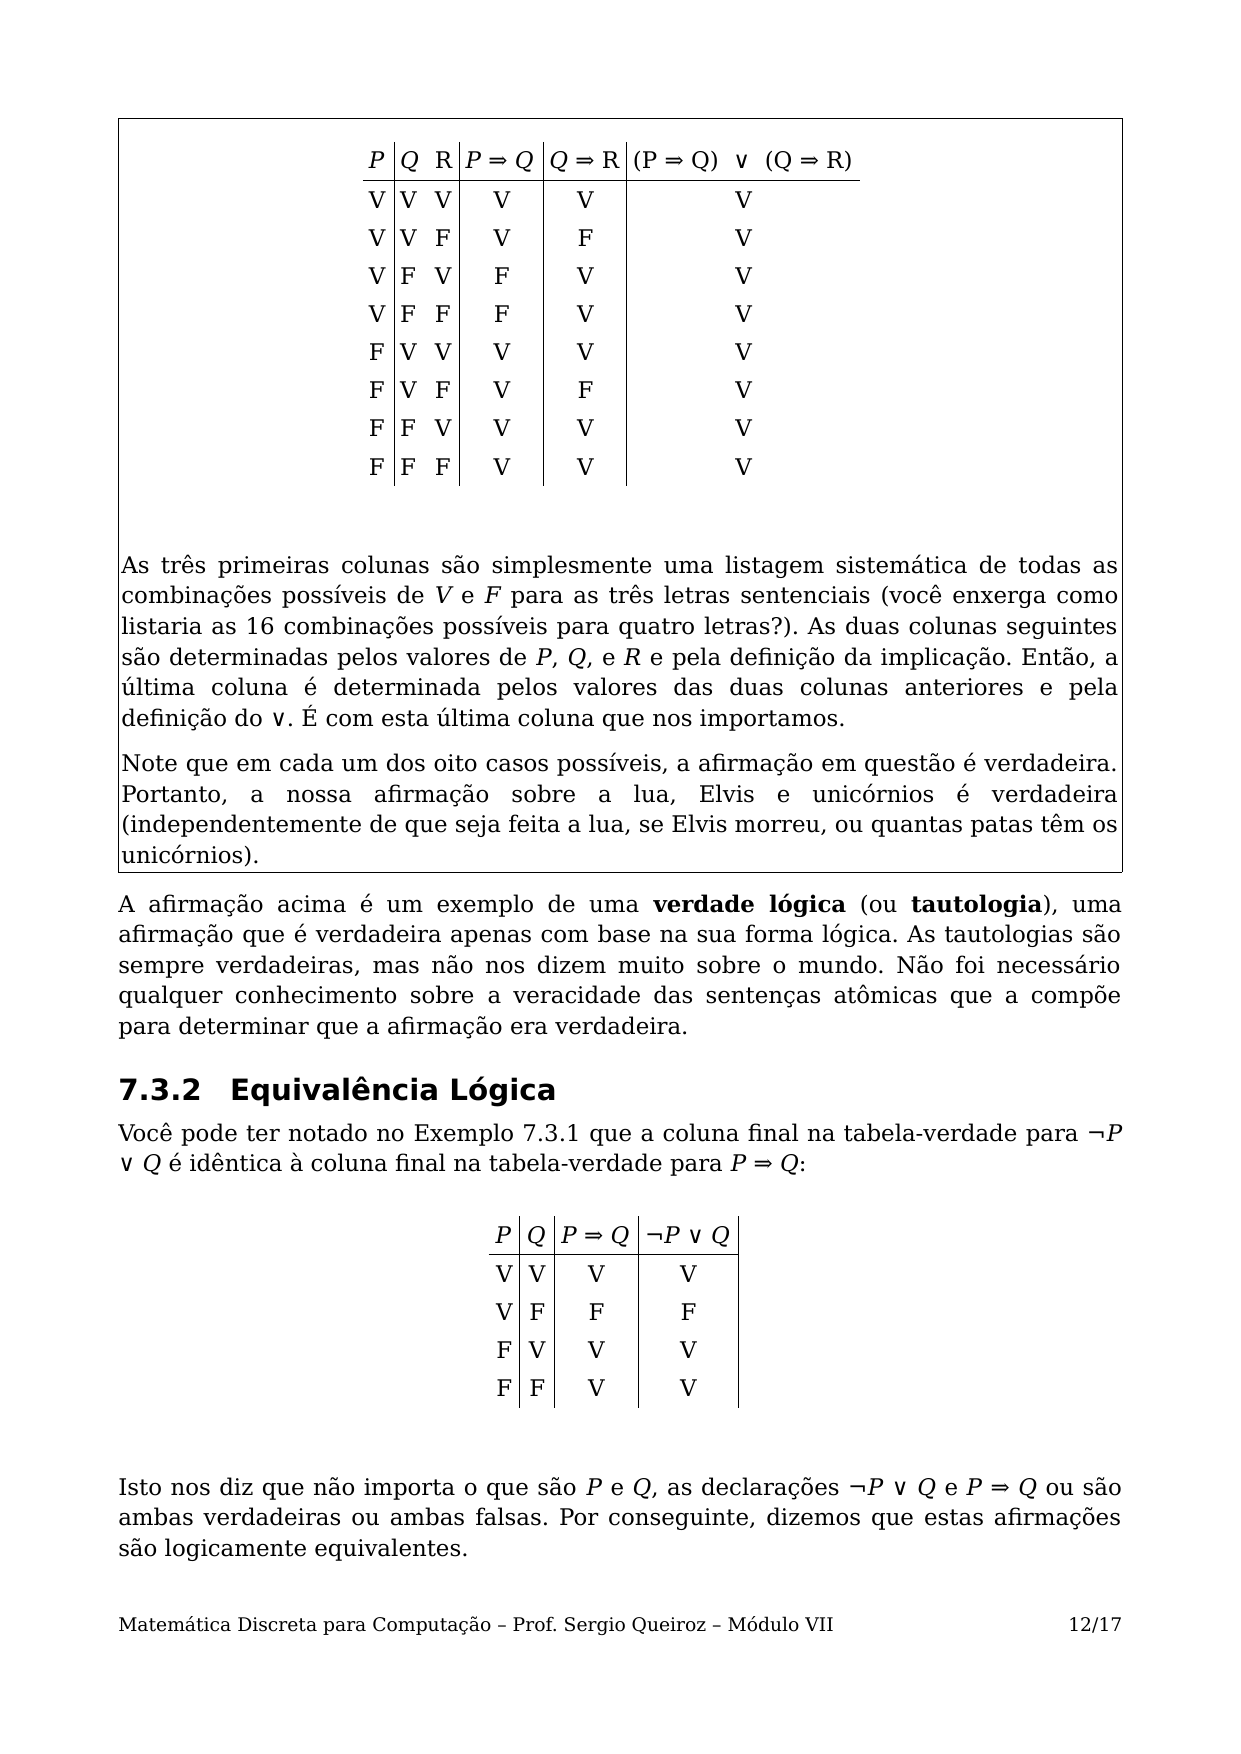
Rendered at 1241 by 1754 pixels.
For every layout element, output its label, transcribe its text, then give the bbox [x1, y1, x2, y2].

table_cell F [639, 1294, 738, 1332]
table_cell V [460, 448, 543, 486]
table_cell F [489, 1370, 519, 1408]
table_header ¬P ∨ Q [639, 1216, 738, 1254]
table_cell V [544, 334, 626, 372]
table_cell F [395, 448, 429, 486]
table_cell V [460, 219, 543, 257]
table_cell V [627, 181, 860, 219]
table_cell F [429, 448, 459, 486]
table_cell V [555, 1332, 638, 1370]
table_header P ⇒ Q [555, 1216, 638, 1254]
table_cell F [395, 410, 429, 448]
table_cell V [395, 219, 429, 257]
table_cell V [429, 334, 459, 372]
table_cell V [627, 410, 860, 448]
table_cell V [544, 295, 626, 333]
table_cell F [395, 257, 429, 295]
table_cell V [395, 372, 429, 410]
table_cell V [627, 448, 860, 486]
table_header R [429, 142, 459, 180]
table_cell F [520, 1294, 554, 1332]
table_cell V [627, 257, 860, 295]
table_cell V [627, 295, 860, 333]
table_cell V [460, 410, 543, 448]
text Você pode ter notado no Exemplo 7.3.1 que a coluna final na tabela-verdade para ¬P ∨ Q é idêntica à coluna final na tabela-verdade para P ⇒ Q: [118, 1120, 1122, 1177]
table_cell V [395, 181, 429, 219]
table_cell V [639, 1255, 738, 1293]
text Note que em cada um dos oito casos possíveis, a afirmação em questão é verdadeira. Portanto, a nossa afirmação sobre a lua, Elvis e unicórnios é verdadeira (independentemente de que seja feita a lua, se Elvis morreu, ou quantas patas têm os unicórnios). [119, 747, 1122, 872]
text As três primeiras colunas são simplesmente uma listagem sistemática de todas as combinações possíveis de V e F para as três letras sentenciais (você enxerga como listaria as 16 combinações possíveis para quatro letras?). As duas colunas seguintes são determinadas pelos valores de P, Q, e R e pela definição da implicação. Então, a última coluna é determinada pelos valores das duas colunas anteriores e pela definição do ∨. É com esta última coluna que nos importamos. [119, 549, 1122, 732]
table_cell V [544, 410, 626, 448]
table_header Q [520, 1216, 554, 1254]
table_cell V [627, 334, 860, 372]
table_cell V [555, 1255, 638, 1293]
table_cell F [429, 372, 459, 410]
table_cell V [489, 1294, 519, 1332]
table_cell V [627, 219, 860, 257]
table_cell V [429, 181, 459, 219]
table_header (P ⇒ Q) ∨ (Q ⇒ R) [627, 142, 860, 180]
table_cell F [544, 372, 626, 410]
table_cell F [544, 219, 626, 257]
table_cell V [555, 1370, 638, 1408]
table_cell V [544, 448, 626, 486]
table_cell F [460, 295, 543, 333]
table_header Q ⇒ R [544, 142, 626, 180]
table_header P [489, 1216, 519, 1254]
table_cell F [363, 448, 394, 486]
table_header P [363, 142, 394, 180]
table_cell V [363, 257, 394, 295]
table_cell F [395, 295, 429, 333]
table_cell F [363, 410, 394, 448]
table_cell V [544, 181, 626, 219]
table_cell V [460, 372, 543, 410]
table_cell F [429, 295, 459, 333]
table_cell V [363, 295, 394, 333]
table_cell V [429, 410, 459, 448]
table_cell V [639, 1332, 738, 1370]
table_cell V [395, 334, 429, 372]
table_cell V [489, 1255, 519, 1293]
table_cell F [520, 1370, 554, 1408]
table_cell V [460, 181, 543, 219]
table_cell V [544, 257, 626, 295]
table_cell V [520, 1255, 554, 1293]
table_cell V [460, 334, 543, 372]
table_cell F [460, 257, 543, 295]
table_cell V [429, 257, 459, 295]
table_header P ⇒ Q [460, 142, 543, 180]
table_cell F [363, 372, 394, 410]
table_cell V [627, 372, 860, 410]
table_cell F [555, 1294, 638, 1332]
table_cell F [489, 1332, 519, 1370]
subtitle Equivalência Lógica [118, 1073, 1122, 1107]
text A afirmação acima é um exemplo de uma verdade lógica (ou tautologia), uma afirmação que é verdadeira apenas com base na sua forma lógica. As tautologias são sempre verdadeiras, mas não nos dizem muito sobre o mundo. Não foi necessário qualquer conhecimento sobre a veracidade das sentenças atômicas que a compõe para determinar que a afirmação era verdadeira. [118, 890, 1122, 1040]
table_cell V [520, 1332, 554, 1370]
table_cell F [429, 219, 459, 257]
table_cell V [639, 1370, 738, 1408]
text Isto nos diz que não importa o que são P e Q, as declarações ¬P ∨ Q e P ⇒ Q ou são ambas verdadeiras ou ambas falsas. Por conseguinte, dizemos que estas afirmações são logicamente equivalentes. [118, 1474, 1122, 1562]
table_header Q [395, 142, 429, 180]
table_cell V [363, 181, 394, 219]
table_cell V [363, 219, 394, 257]
table_cell F [363, 334, 394, 372]
